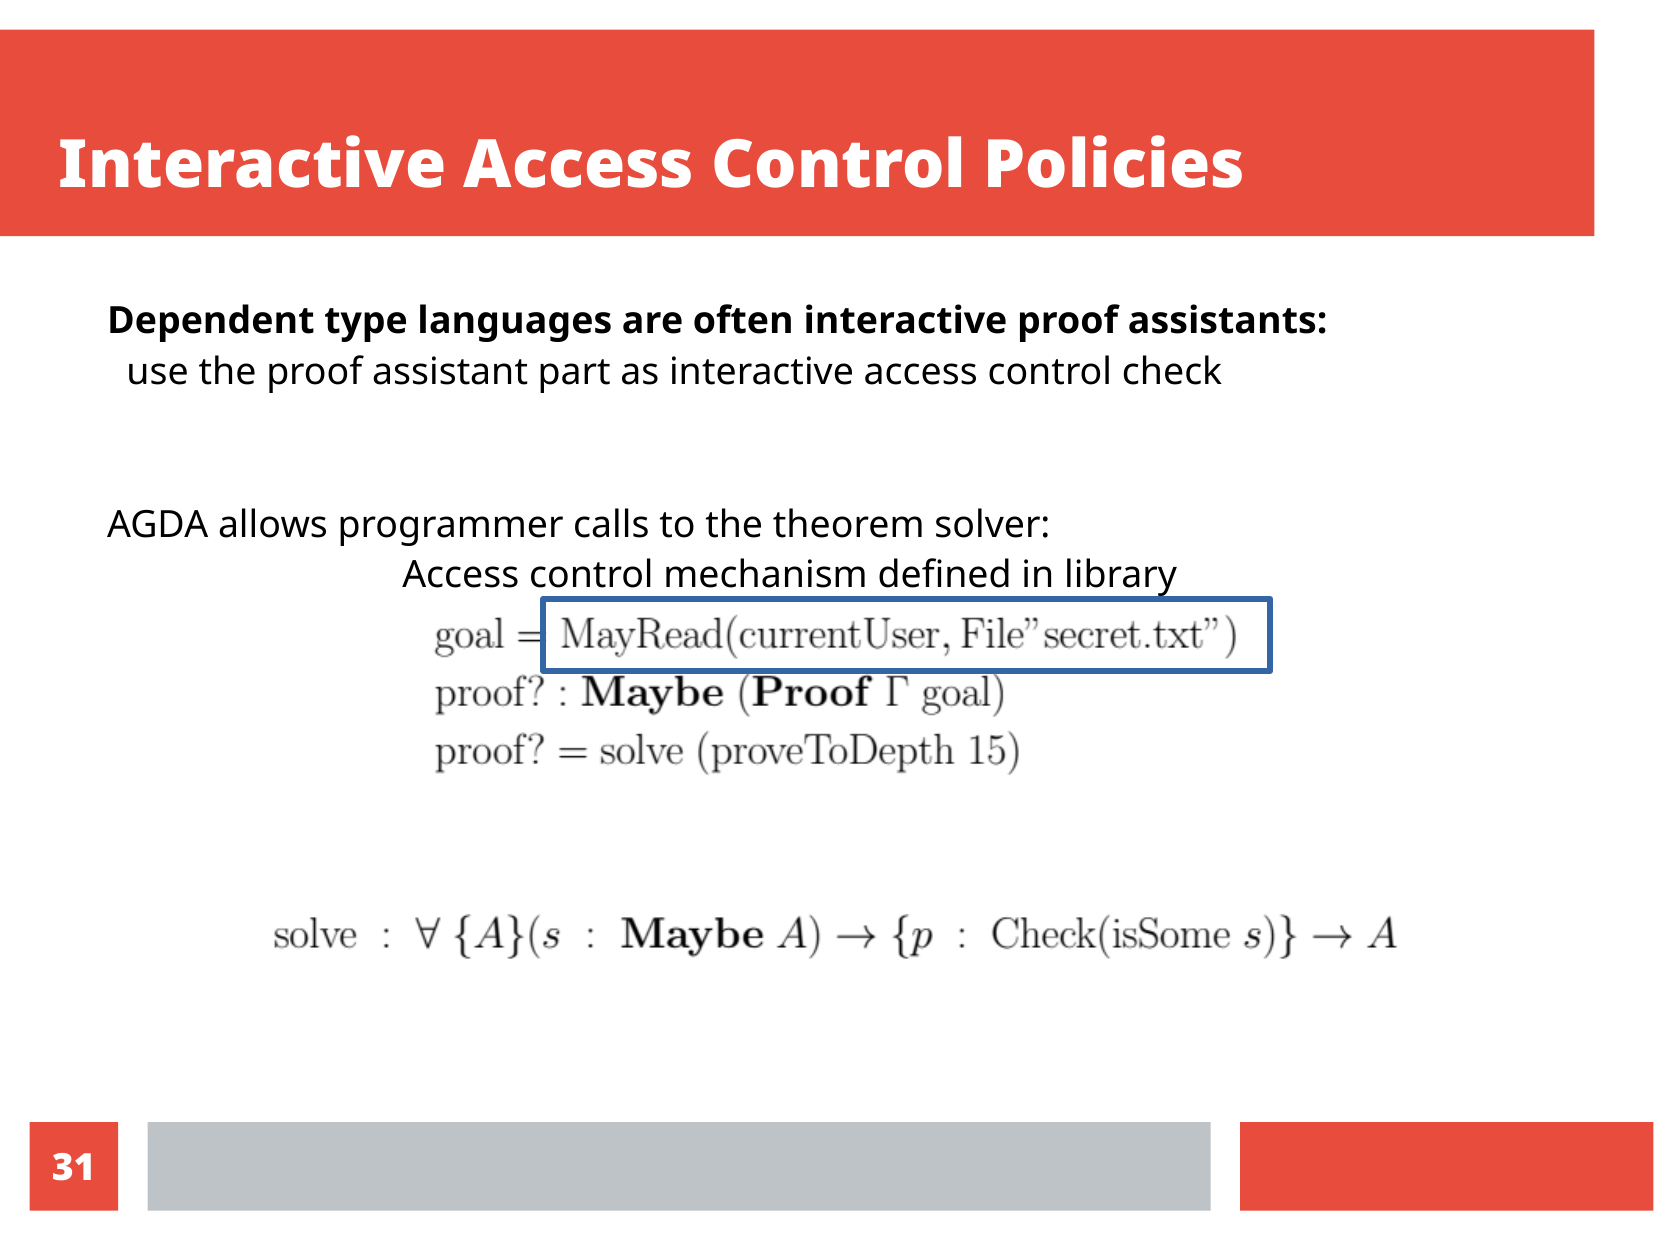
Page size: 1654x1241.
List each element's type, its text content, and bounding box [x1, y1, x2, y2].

picture [546, 604, 1247, 668]
title Interactive Access Control Policies [59, 59, 1595, 207]
text_box Dependent type languages are often interactive proof assistants: use the proof assistant part as interactive access control check AGDA allows programmer calls to the theorem solver: [92, 286, 1513, 519]
picture [425, 604, 1247, 786]
text_box Access control mechanism defined in library [387, 540, 1249, 599]
picture [264, 905, 1408, 970]
